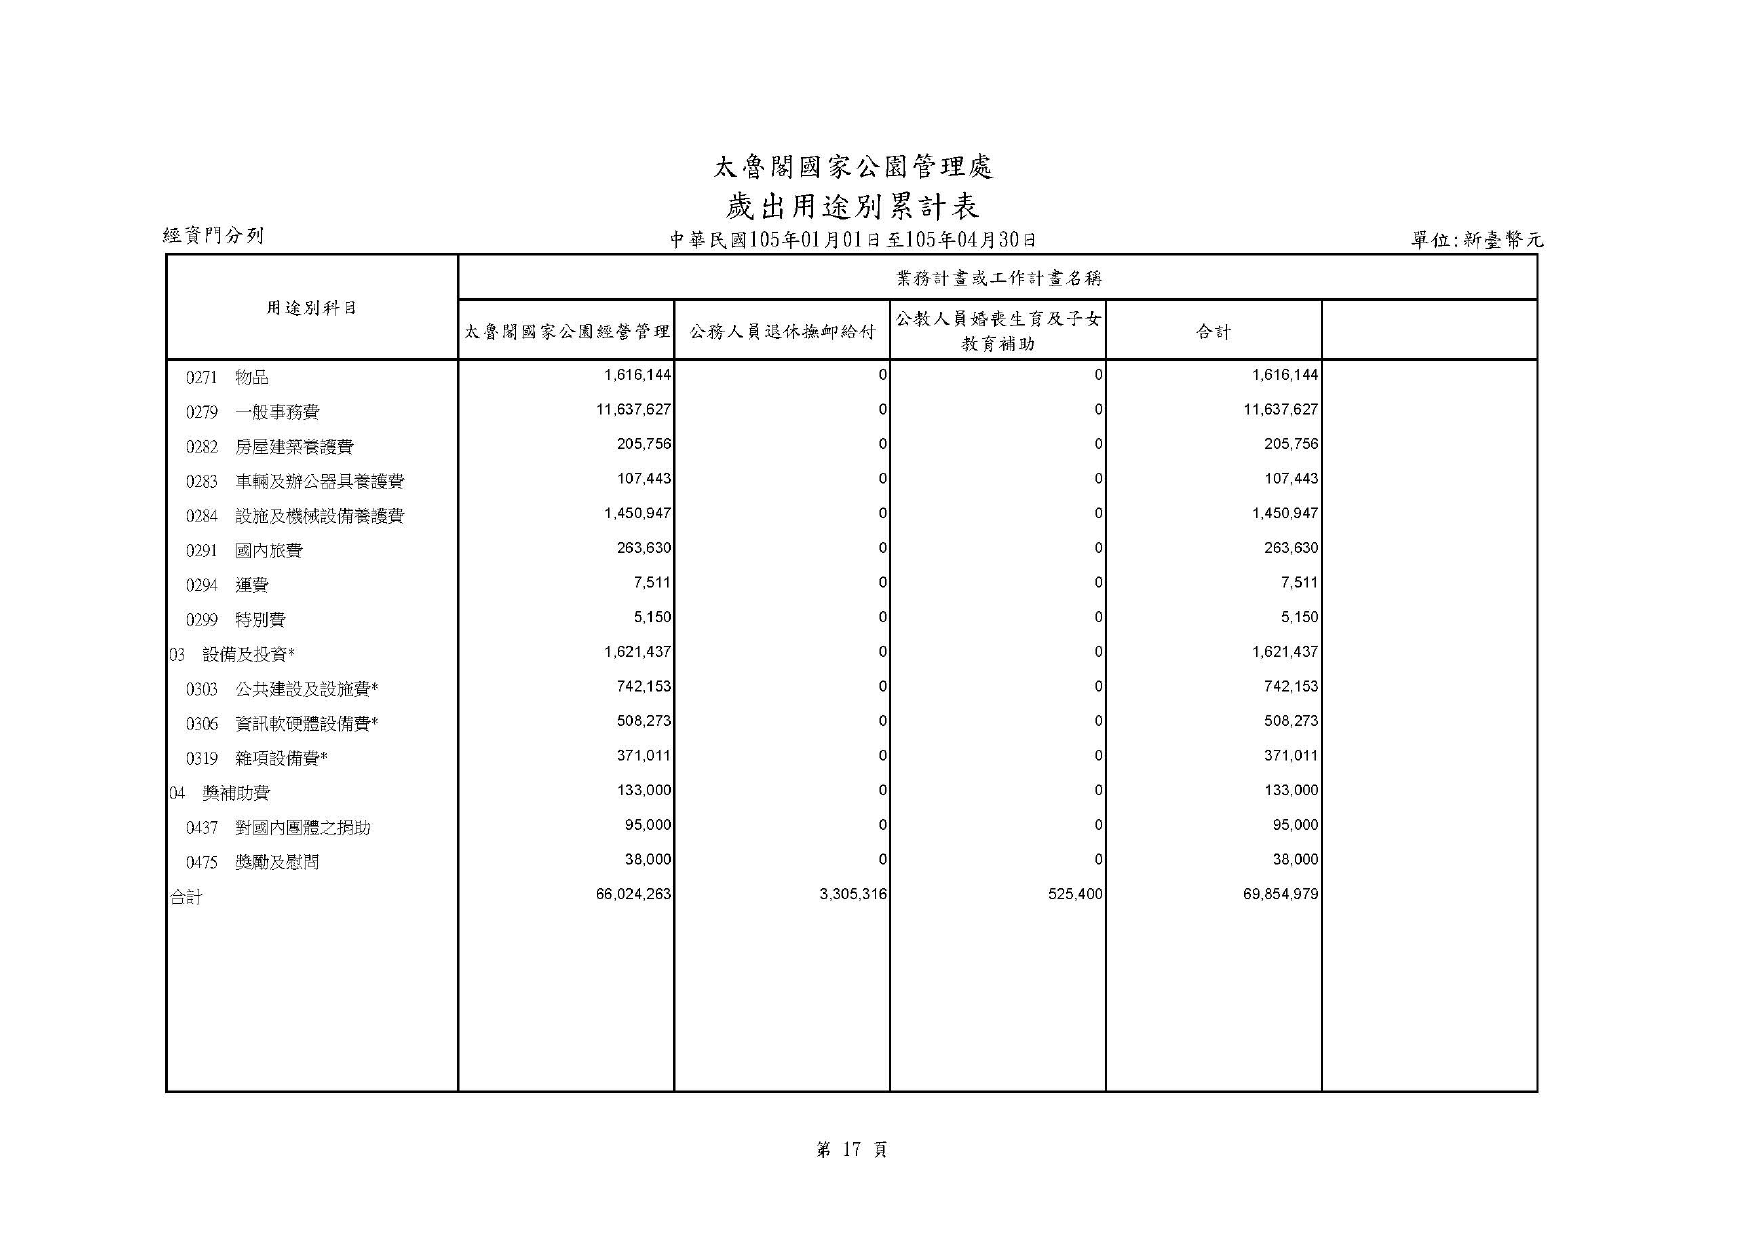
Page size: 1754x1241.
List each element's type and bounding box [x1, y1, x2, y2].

picture [59, 82, 1646, 1164]
